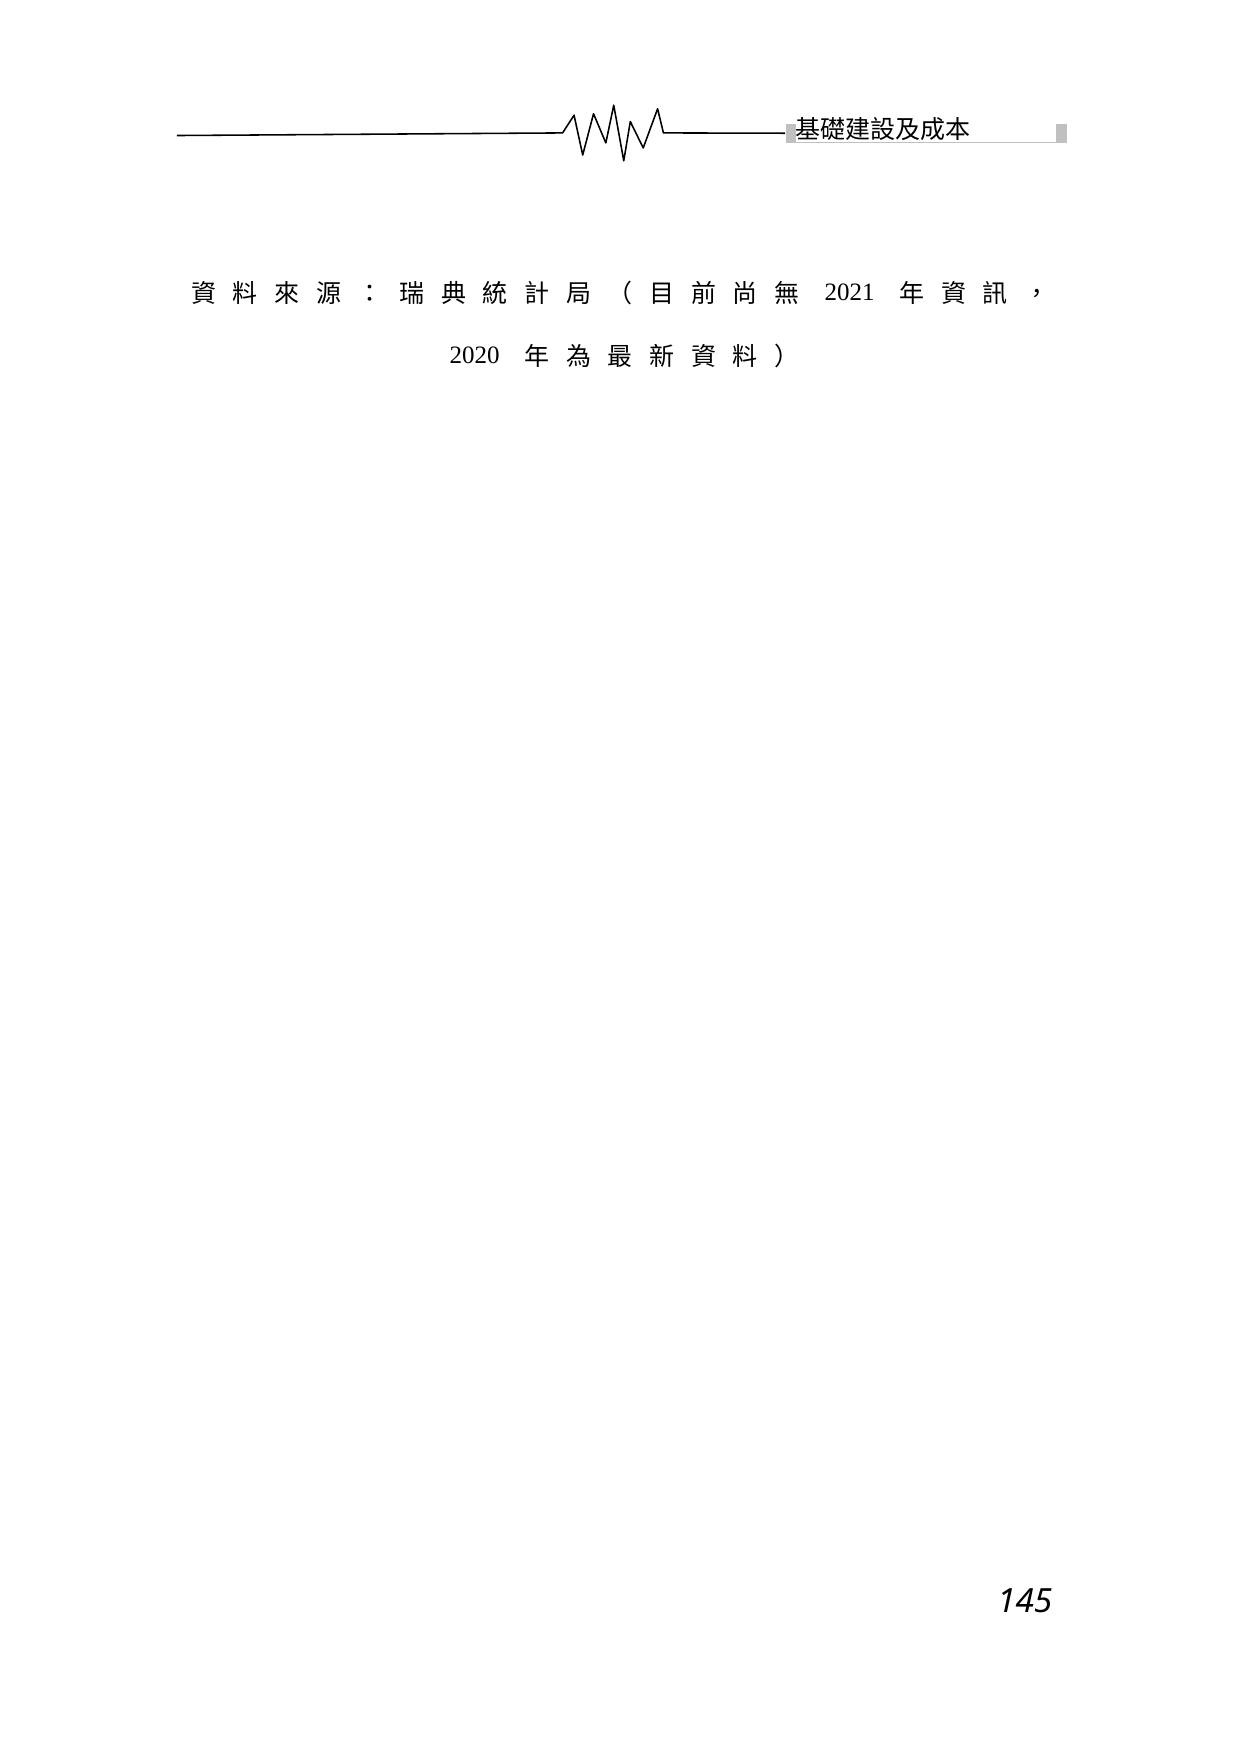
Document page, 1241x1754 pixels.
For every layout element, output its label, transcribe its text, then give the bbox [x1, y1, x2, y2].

text 資料來源：瑞典統計局（目前尚無2021年資訊，2020年為最新資料） [183, 250, 1058, 375]
